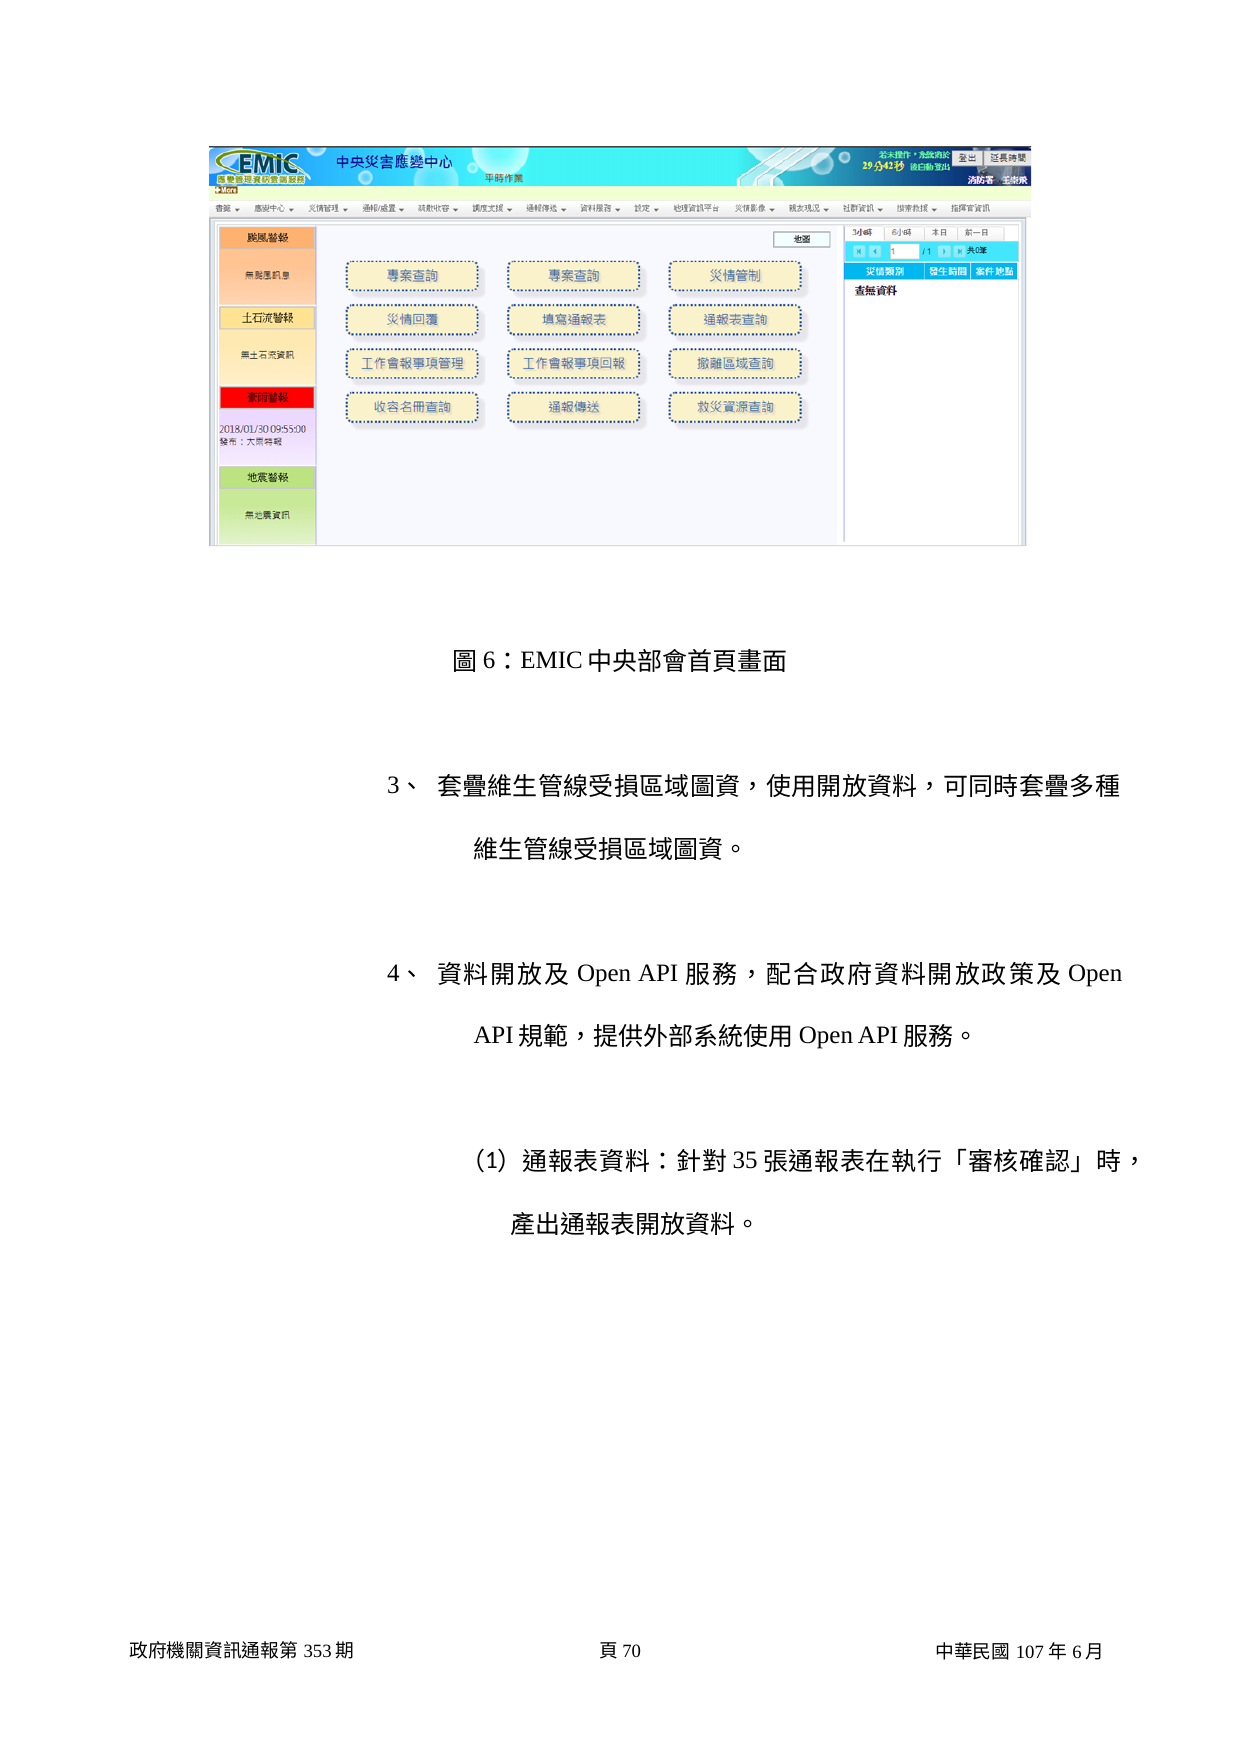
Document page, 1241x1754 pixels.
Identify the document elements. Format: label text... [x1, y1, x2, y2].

list 資料開放及Open API服務，配合政府資料開放政策及Open API規範，提供外部系統使用Open API服務。 [387, 931, 1122, 1056]
list 通報表資料：針對35張通報表在執行「審核確認」時，產出通報表開放資料。 [460, 1118, 1122, 1243]
list 套疊維生管線受損區域圖資，使用開放資料，可同時套疊多種維生管線受損區域圖資。 [387, 743, 1122, 868]
text 圖6：EMIC中央部會首頁畫面 [118, 618, 1122, 681]
